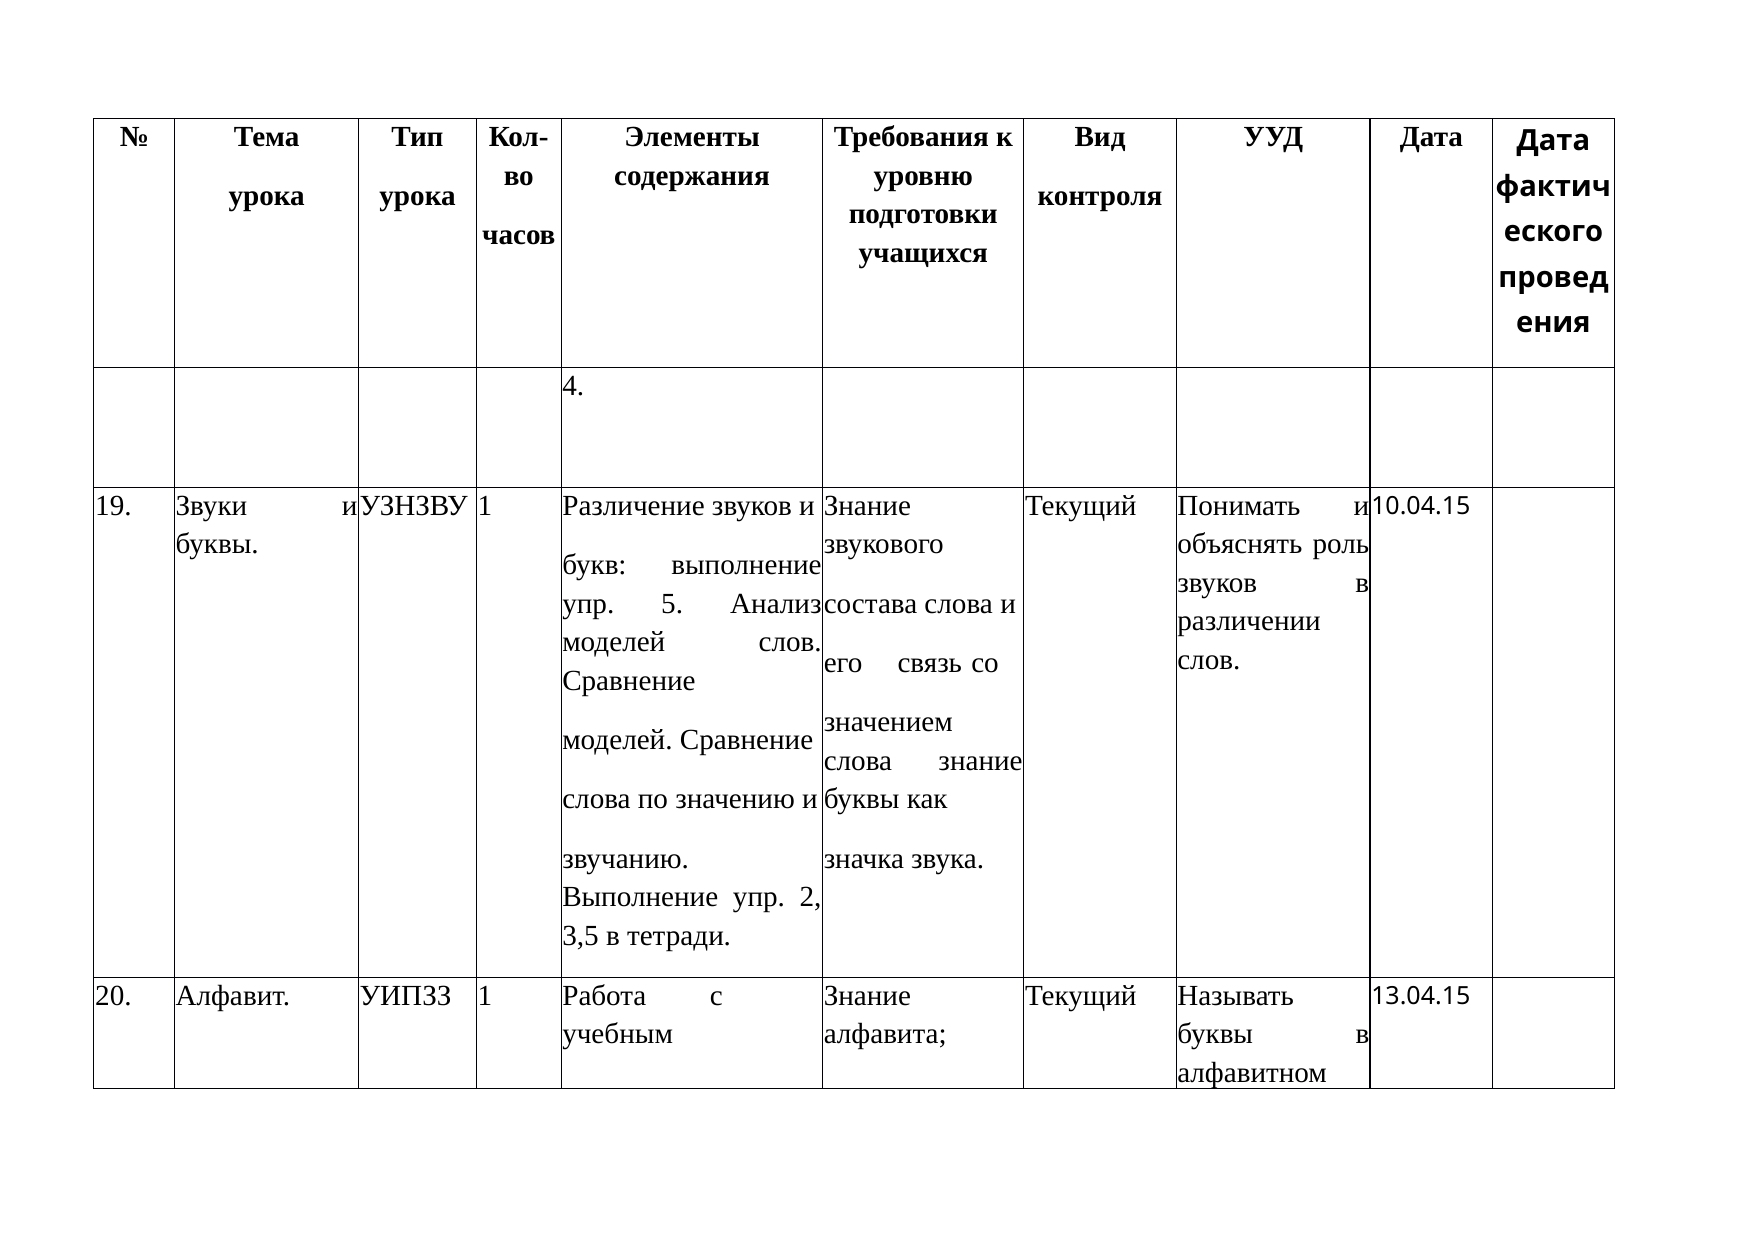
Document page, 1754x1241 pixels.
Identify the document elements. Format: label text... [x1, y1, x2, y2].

table_cell Текущий [1024, 488, 1176, 977]
table_cell [1493, 978, 1614, 1088]
table_cell Знание звукового состава слова и его связь со значением слова знание буквы как значка звука. [823, 488, 1023, 977]
table_header № [94, 119, 174, 367]
table_cell Знание алфавита; [823, 978, 1023, 1088]
table_cell 1 [477, 978, 561, 1088]
table_header Тема урока [175, 119, 358, 367]
table_header Требования к уровню подготовки учащихся [823, 119, 1023, 367]
table_header Элементы содержания [562, 119, 822, 367]
table_cell 4. [562, 368, 822, 487]
table_cell [1177, 368, 1369, 487]
table_cell [823, 368, 1023, 487]
table_header Вид контроля [1024, 119, 1176, 367]
table_cell УЗНЗВУ [359, 488, 476, 977]
table_cell Понимать и объяснять роль звуков в различении слов. [1177, 488, 1369, 977]
table_cell Различение звуков и букв: выполнение упр. 5. Анализ моделей слов. Сравнение моделей. Сравнение слова по значению и звучанию. Выполнение упр. 2, 3,5 в тетради. [562, 488, 822, 977]
table_cell [1024, 368, 1176, 487]
table_cell УИПЗЗ [359, 978, 476, 1088]
table_cell 10.04.15 [1371, 488, 1492, 977]
table_cell [359, 368, 476, 487]
table_header УУД [1177, 119, 1369, 367]
table_cell 19. [94, 488, 174, 977]
table_cell Называть буквы в алфавитном [1177, 978, 1369, 1088]
table_cell [94, 368, 174, 487]
table_cell 13.04.15 [1371, 978, 1492, 1088]
table_cell Звуки и буквы. [175, 488, 358, 977]
table_cell [1493, 368, 1614, 487]
table_cell [175, 368, 358, 487]
table_header Тип урока [359, 119, 476, 367]
table_cell [1371, 368, 1492, 487]
table_cell Алфавит. [175, 978, 358, 1088]
table_cell [1493, 488, 1614, 977]
table_cell 20. [94, 978, 174, 1088]
table_header Дата [1371, 119, 1492, 367]
table_header Дата фактического проведения [1493, 119, 1614, 367]
table_cell Текущий [1024, 978, 1176, 1088]
table_cell Работа с учебным [562, 978, 822, 1088]
table_header Кол-во часов [477, 119, 561, 367]
table_cell 1 [477, 488, 561, 977]
table_cell [477, 368, 561, 487]
